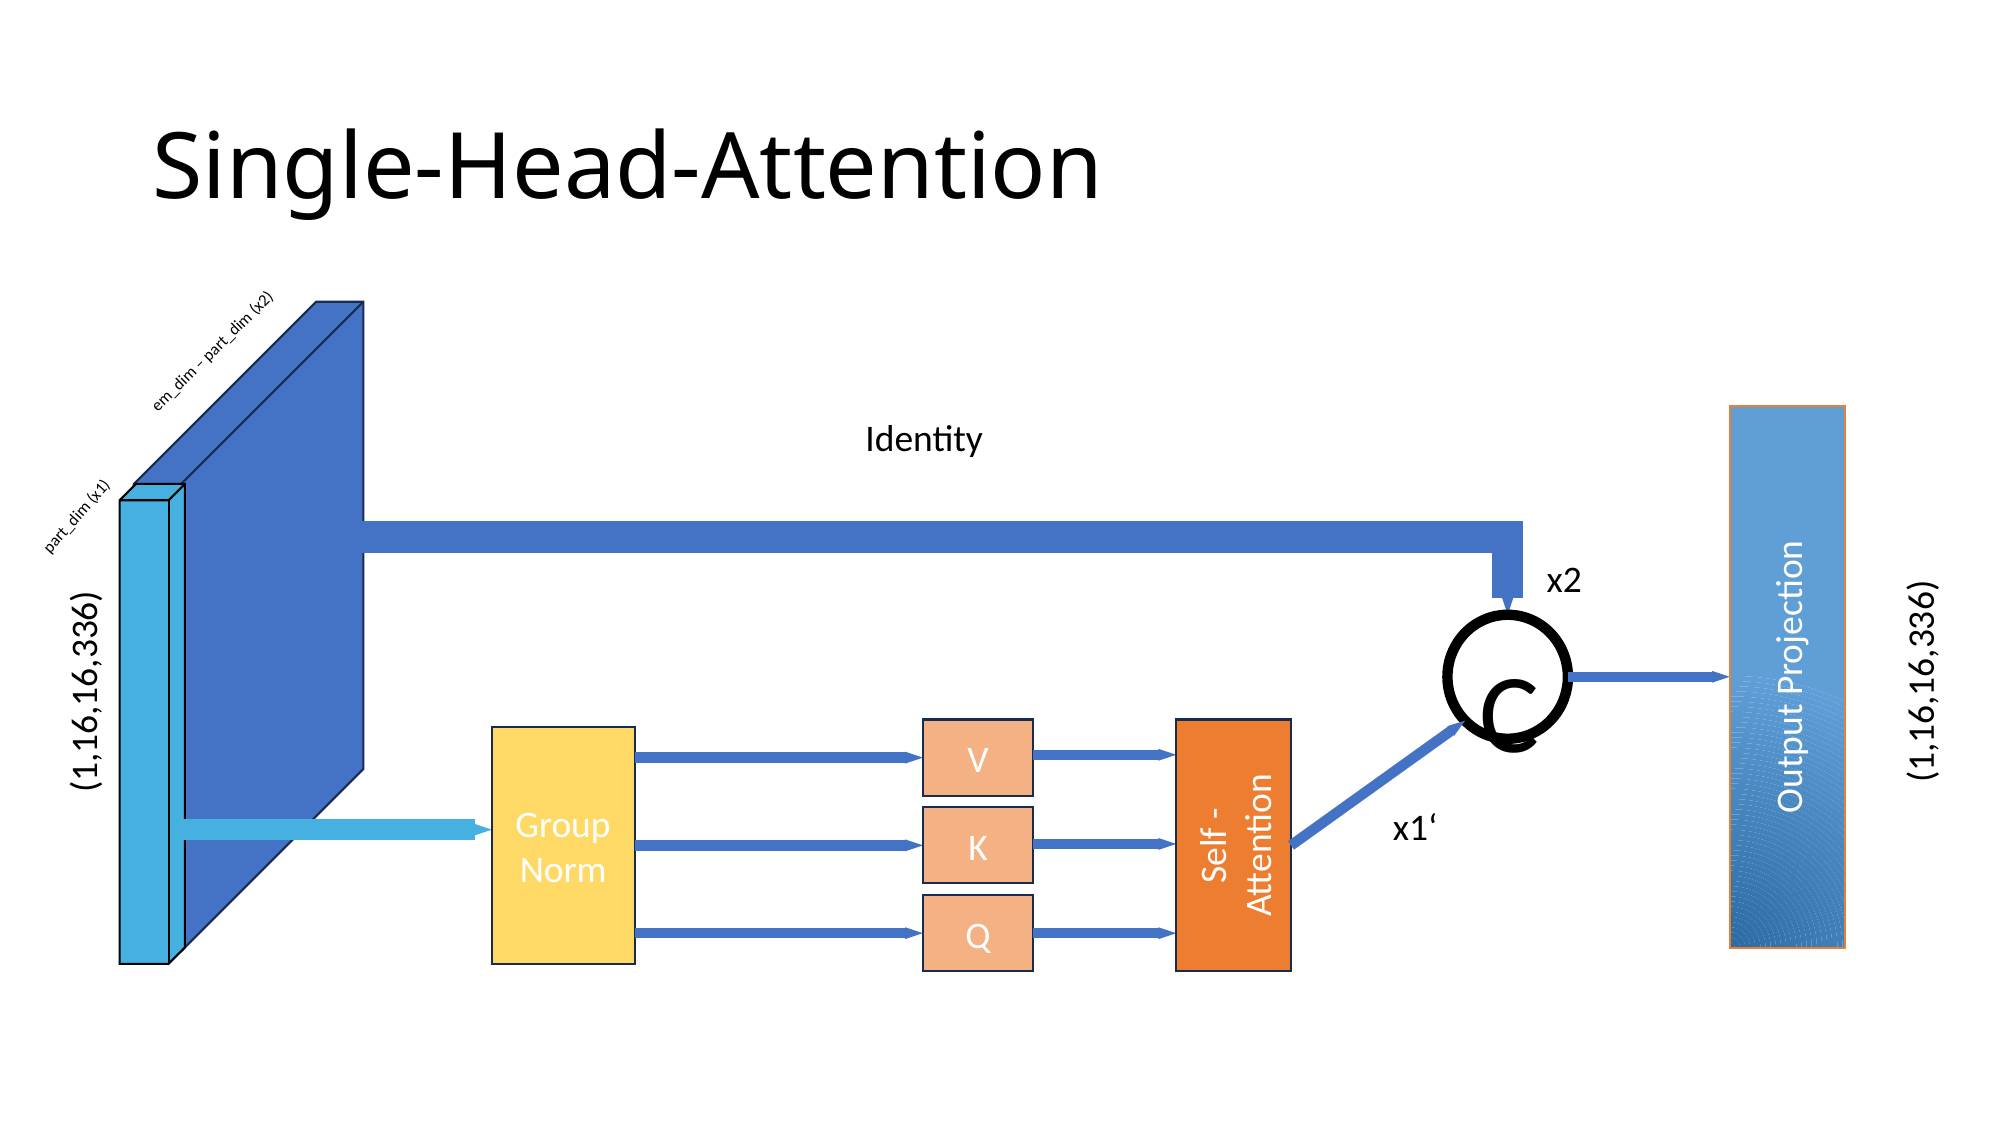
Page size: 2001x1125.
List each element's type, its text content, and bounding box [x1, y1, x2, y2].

text_box x2 [1531, 547, 1598, 609]
text_box GroupNorm [492, 727, 635, 964]
text_box V [923, 720, 1033, 796]
text_box Output Projection [1730, 406, 1845, 795]
text_box Self - Attention [1176, 720, 1291, 971]
text_box C [1447, 614, 1568, 739]
text_box (1,16,16,336) [1888, 555, 1950, 795]
text_box em_dim – part_dim (x2) [130, 268, 294, 431]
text_box Q [923, 895, 1033, 971]
title Single-Head-Attention [137, 59, 1863, 278]
text_box part_dim (x1) [22, 436, 149, 573]
text_box (1,16,16,336) [52, 565, 113, 808]
text_box K [923, 807, 1033, 883]
text_box [119, 301, 364, 964]
text_box Identity [850, 405, 996, 467]
text_box x1‘ [1377, 795, 2000, 857]
text_box Output Projection [1730, 857, 1845, 948]
